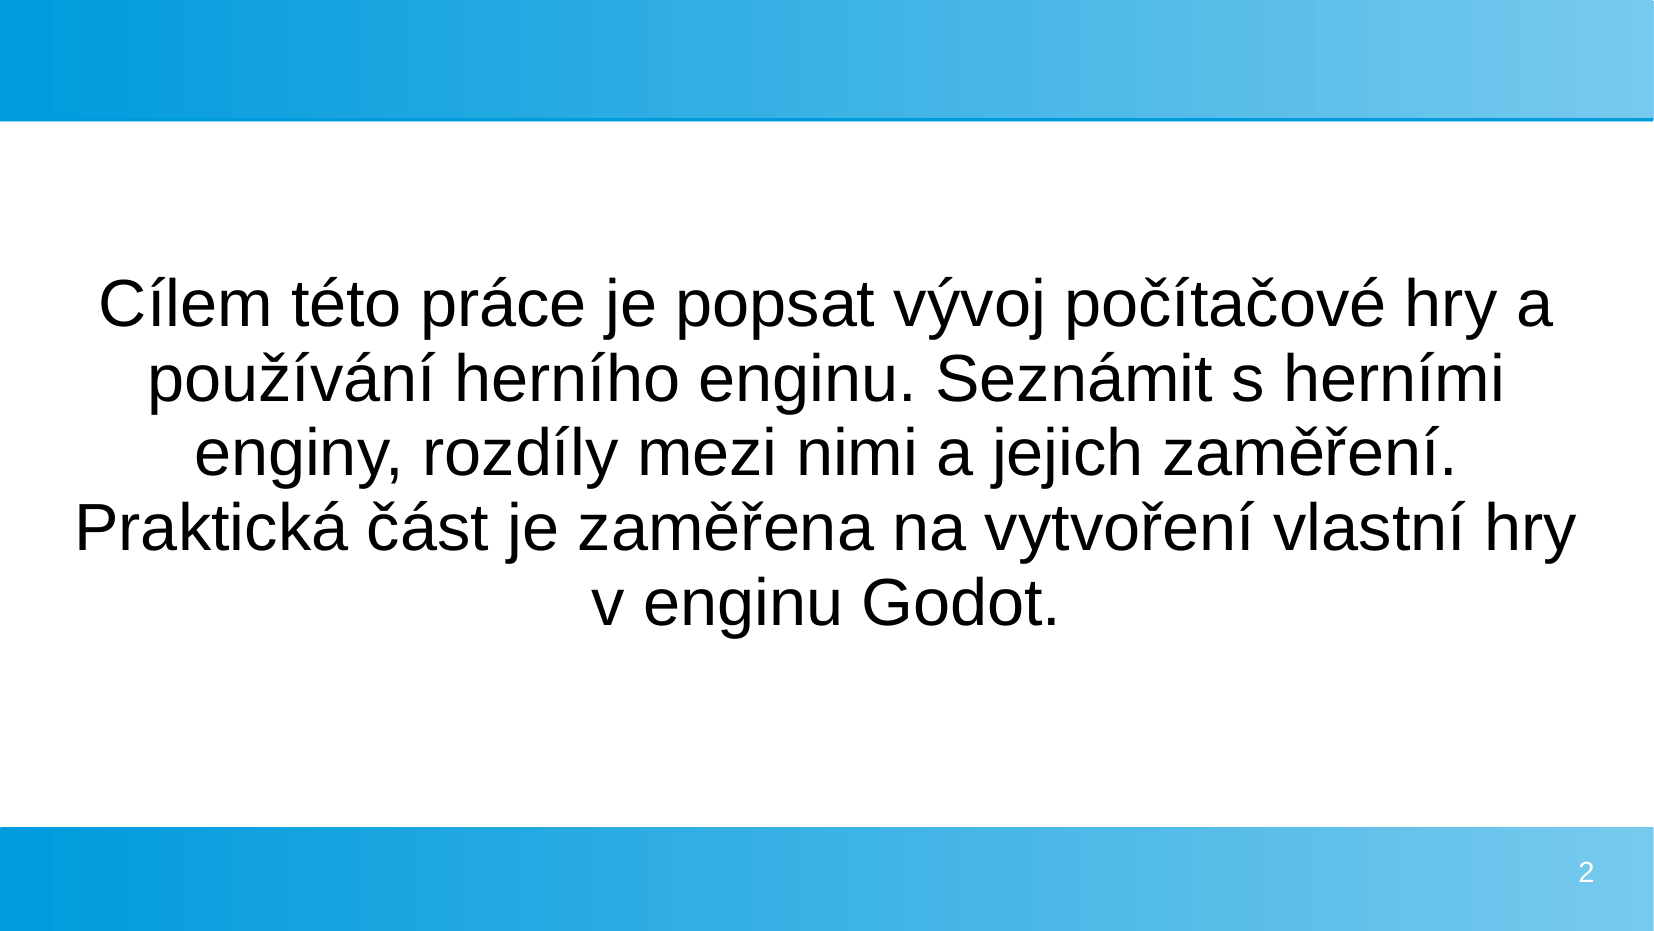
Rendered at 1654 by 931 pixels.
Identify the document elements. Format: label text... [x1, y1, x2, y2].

subtitle Cílem této práce je popsat vývoj počítačové hry a používání herního enginu. Seznámit s herními enginy, rozdíly mezi nimi a jejich zaměření. Praktická část je zaměřena na vytvoření vlastní hry v enginu Godot. [59, 265, 1595, 640]
